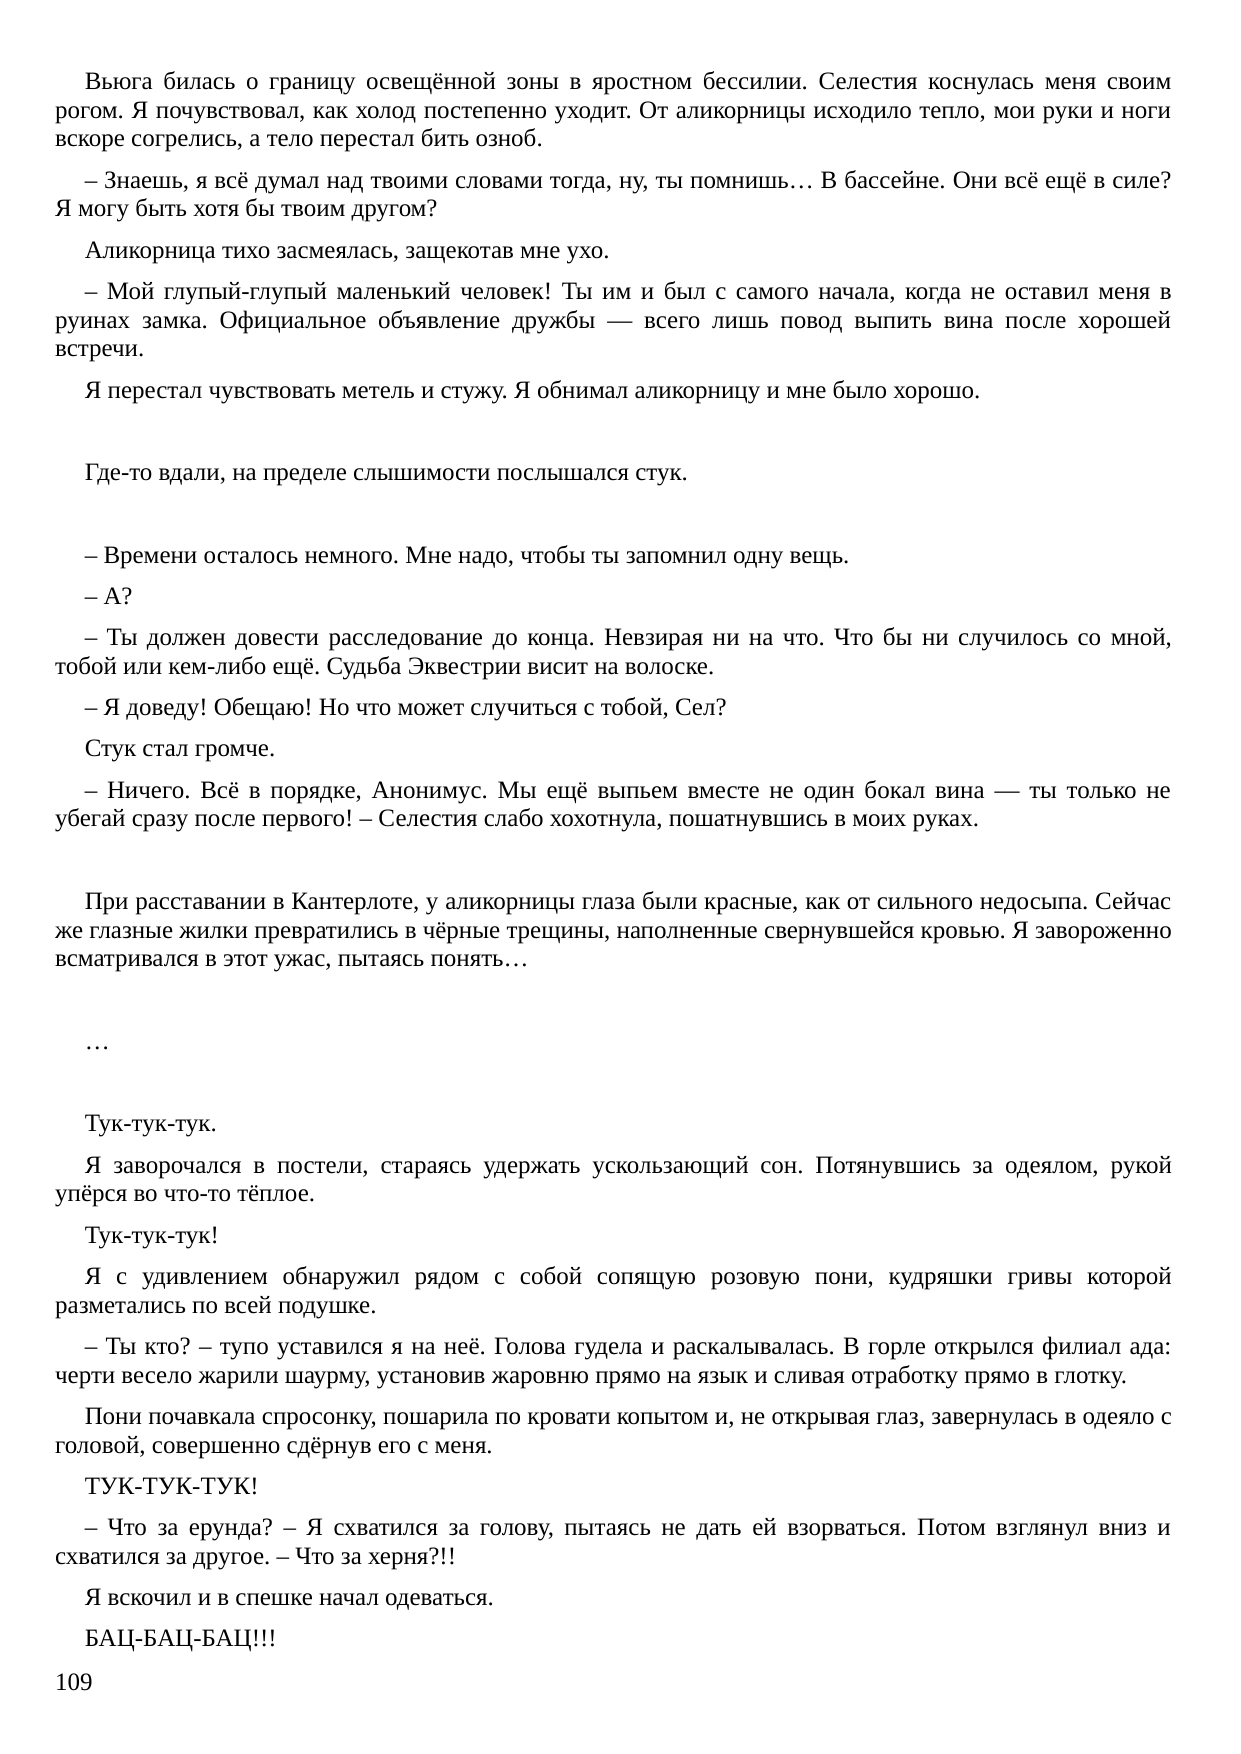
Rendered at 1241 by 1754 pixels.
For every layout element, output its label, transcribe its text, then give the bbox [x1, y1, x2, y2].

text Аликорница тихо засмеялась, защекотав мне ухо. [55, 235, 1173, 263]
text – Ты кто? – тупо уставился я на неё. Голова гудела и раскалывалась. В горле открылся филиал ада: черти весело жарили шаурму, установив жаровню прямо на язык и сливая отработку прямо в глотку. [55, 1331, 1173, 1388]
text Тук-тук-тук. [55, 1108, 1173, 1137]
text Я заворочался в постели, стараясь удержать ускользающий сон. Потянувшись за одеялом, рукой упёрся во что-то тёплое. [55, 1150, 1173, 1207]
text Где-то вдали, на пределе слышимости послышался стук. [55, 457, 1173, 486]
text Стук стал громче. [55, 733, 1173, 762]
text Тук-тук-тук! [55, 1220, 1173, 1248]
text – Мой глупый-глупый маленький человек! Ты им и был с самого начала, когда не оставил меня в руинах замка. Официальное объявление дружбы — всего лишь повод выпить вина после хорошей встречи. [55, 276, 1173, 362]
text – А? [55, 581, 1173, 610]
text Вьюга билась о границу освещённой зоны в яростном бессилии. Селестия коснулась меня своим рогом. Я почувствовал, как холод постепенно уходит. От аликорницы исходило тепло, мои руки и ноги вскоре согрелись, а тело перестал бить озноб. [55, 66, 1173, 152]
text При расставании в Кантерлоте, у аликорницы глаза были красные, как от сильного недосыпа. Сейчас же глазные жилки превратились в чёрные трещины, наполненные свернувшейся кровью. Я завороженно всматривался в этот ужас, пытаясь понять… [55, 886, 1173, 972]
text БАЦ-БАЦ-БАЦ!!! [55, 1623, 1173, 1652]
text – Знаешь, я всё думал над твоими словами тогда, ну, ты помнишь… В бассейне. Они всё ещё в силе? Я могу быть хотя бы твоим другом? [55, 165, 1173, 222]
text Я с удивлением обнаружил рядом с собой сопящую розовую пони, кудряшки гривы которой разметались по всей подушке. [55, 1261, 1173, 1318]
text … [55, 1026, 1173, 1055]
text – Времени осталось немного. Мне надо, чтобы ты запомнил одну вещь. [55, 540, 1173, 568]
text – Ничего. Всё в порядке, Анонимус. Мы ещё выпьем вместе не один бокал вина — ты только не убегай сразу после первого! – Селестия слабо хохотнула, пошатнувшись в моих руках. [55, 775, 1173, 832]
text Я перестал чувствовать метель и стужу. Я обнимал аликорницу и мне было хорошо. [55, 375, 1173, 403]
text Пони почавкала спросонку, пошарила по кровати копытом и, не открывая глаз, завернулась в одеяло с головой, совершенно сдёрнув его с меня. [55, 1401, 1173, 1458]
text – Я доведу! Обещаю! Но что может случиться с тобой, Сел? [55, 692, 1173, 721]
text Я вскочил и в спешке начал одеваться. [55, 1582, 1173, 1611]
text ТУК-ТУК-ТУК! [55, 1471, 1173, 1500]
text – Что за ерунда? – Я схватился за голову, пытаясь не дать ей взорваться. Потом взглянул вниз и схватился за другое. – Что за херня?!! [55, 1512, 1173, 1570]
text – Ты должен довести расследование до конца. Невзирая ни на что. Что бы ни случилось со мной, тобой или кем-либо ещё. Судьба Эквестрии висит на волоске. [55, 622, 1173, 680]
